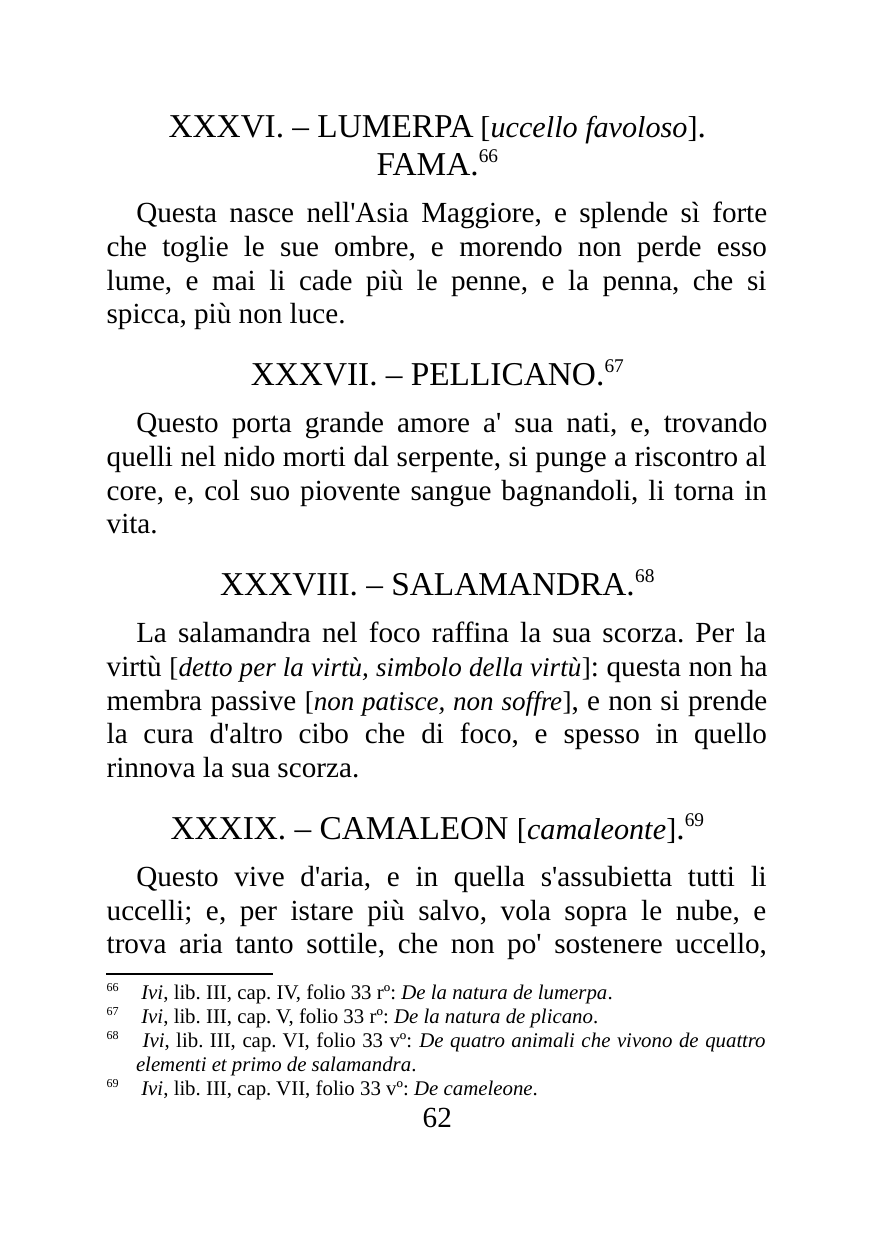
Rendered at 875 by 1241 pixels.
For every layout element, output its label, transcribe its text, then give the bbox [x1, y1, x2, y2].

subtitle XXXIX. ‒ CAMALEON [camaleonte]. [106, 808, 768, 847]
text Questo porta grande amore a' sua nati, e, trovando quelli nel nido morti dal serpente, si punge a riscontro al core, e, col suo piovente sangue bagnandoli, li torna in vita. [106, 406, 768, 540]
subtitle XXXVII. ‒ PELLICANO. [106, 355, 768, 393]
text La salamandra nel foco raffina la sua scorza. Per la virtù [detto per la virtù, simbolo della virtù]: questa non ha membra passive [non patisce, non soffre], e non si prende la cura d'altro cibo che di foco, e spesso in quello rinnova la sua scorza. [106, 616, 768, 783]
subtitle XXXVIII. ‒ SALAMANDRA. [106, 565, 768, 603]
text Ivi, lib. III, cap. V, folio 33 rº: De la natura de plicano. [106, 1004, 768, 1028]
text Questa nasce nell'Asia Maggiore, e splende sì forte che toglie le sue ombre, e morendo non perde esso lume, e mai li cade più le penne, e la penna, che si spicca, più non luce. [106, 196, 768, 330]
subtitle XXXVI. ‒ LUMERPA [uccello favoloso]. FAMA. [106, 106, 768, 183]
text Questo vive d'aria, e in quella s'assubietta tutti li uccelli; e, per istare più salvo, vola sopra le nube, e trova aria tanto sottile, che non po' sostenere uccello, [106, 859, 768, 960]
text Ivi, lib. III, cap. IV, folio 33 rº: De la natura de lumerpa. [106, 980, 768, 1004]
text Ivi, lib. III, cap. VII, folio 33 vº: De cameleone. [106, 1076, 768, 1100]
text Ivi, lib. III, cap. VI, folio 33 vº: De quatro animali che vivono de quattro elementi et primo de salamandra. [106, 1028, 768, 1076]
